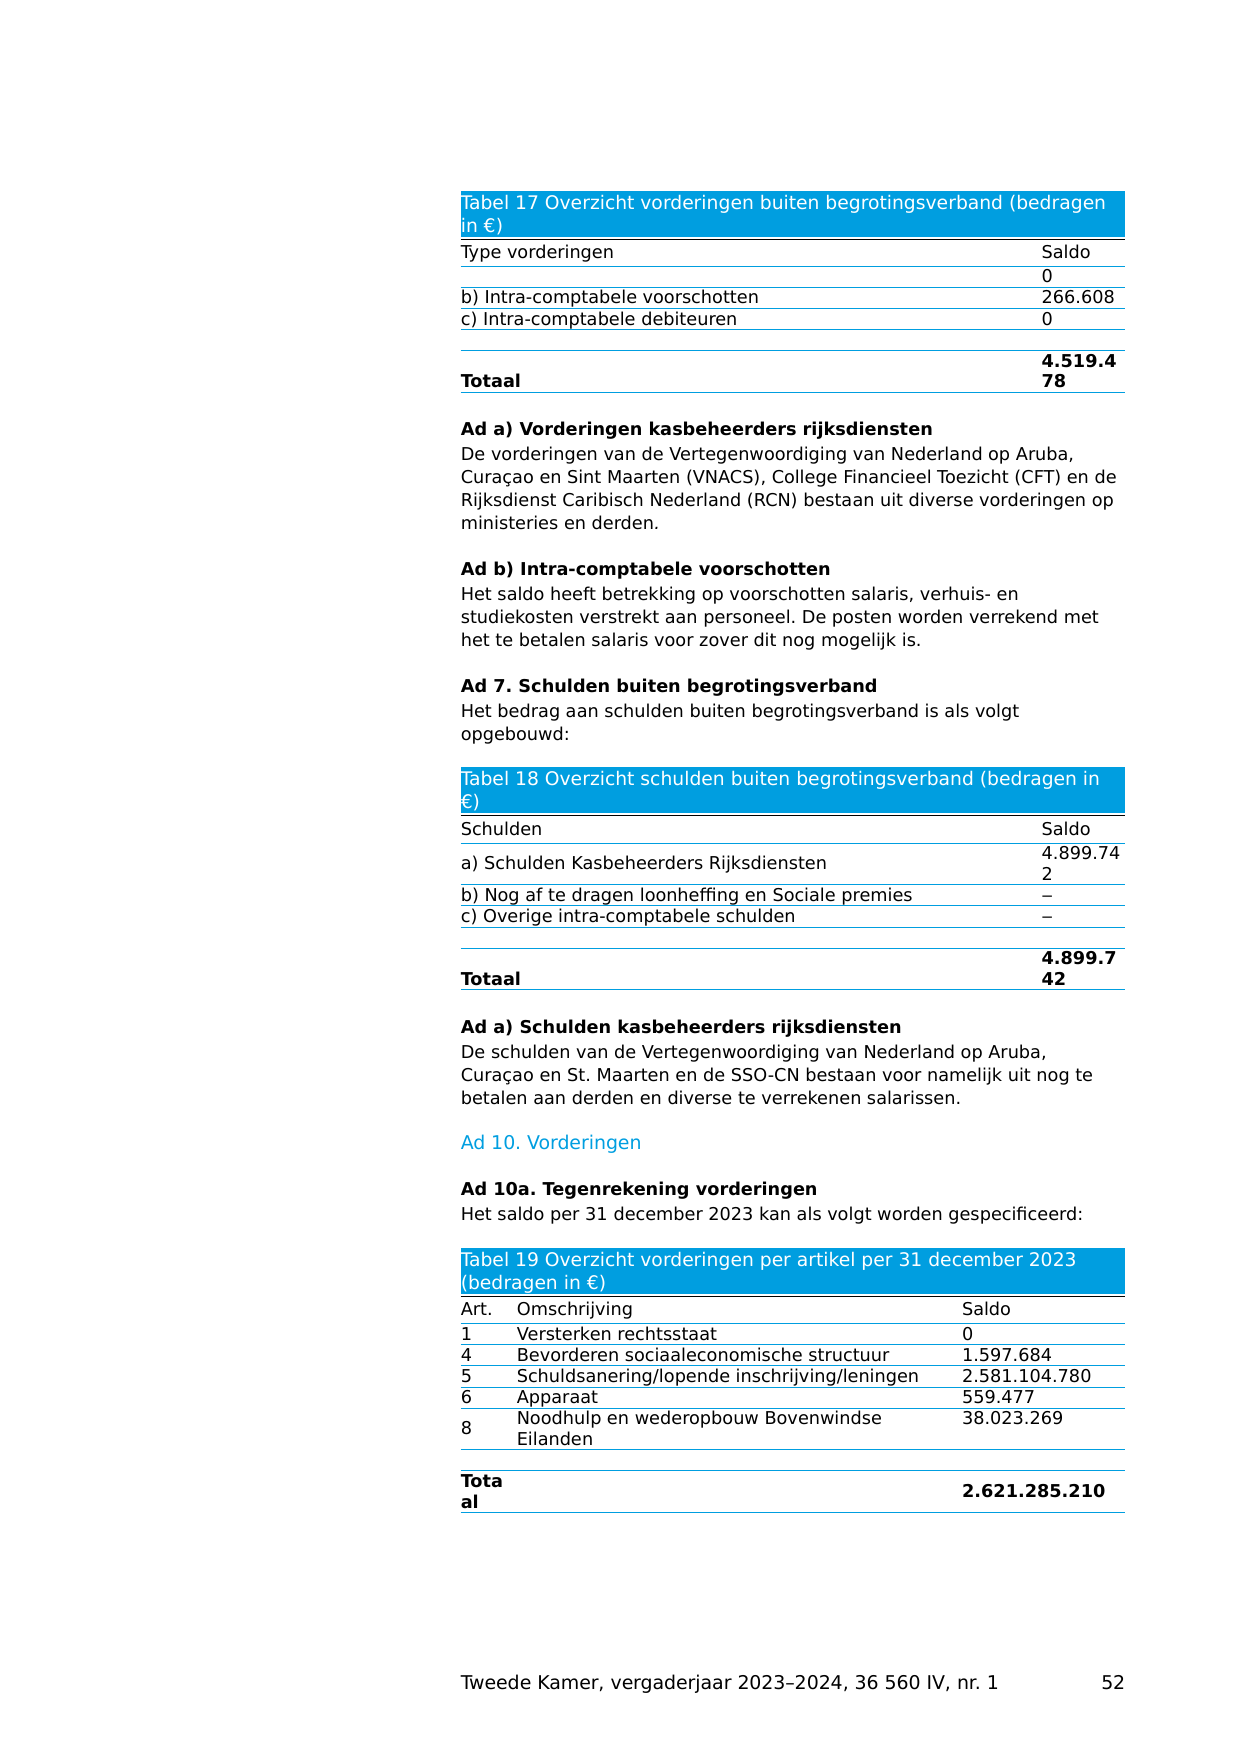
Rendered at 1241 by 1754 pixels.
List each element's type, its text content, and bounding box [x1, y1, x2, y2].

table_cell Type vorderingen [461, 240, 1038, 266]
text De vorderingen van de Vertegenwoordiging van Nederland op Aruba, Curaçao en Sint Maarten (VNACS), College Financieel Toezicht (CFT) en de Rijksdienst Caribisch Nederland (RCN) bestaan uit diverse vorderingen op ministeries en derden. [461, 442, 1125, 534]
table_cell 4.899.742 [1039, 844, 1125, 884]
table_cell b) Intra-comptabele voorschotten [461, 288, 1038, 308]
table_cell 4.519.478 [1039, 351, 1125, 392]
table_cell 1 [461, 1324, 514, 1344]
text Het bedrag aan schulden buiten begrotingsverband is als volgt opgebouwd: [461, 699, 1125, 744]
table_cell 6 [461, 1388, 514, 1407]
table_cell [514, 1471, 959, 1512]
table_cell [959, 1450, 1125, 1470]
title Ad 10. Vorderingen [461, 1132, 1125, 1153]
table_cell Totaal [461, 351, 1038, 392]
table_cell Versterken rechtsstaat [514, 1324, 959, 1344]
table_cell 266.608 [1039, 288, 1125, 308]
table_cell Art. [461, 1297, 514, 1323]
table_cell 38.023.269 [959, 1409, 1125, 1449]
table_cell Saldo [959, 1297, 1125, 1323]
text Ad 7. Schulden buiten begrotingsverband [461, 674, 1125, 697]
table_cell 1.597.684 [959, 1345, 1125, 1365]
table_cell ‒ [1039, 885, 1125, 905]
table_cell 2.621.285.210 [959, 1471, 1125, 1512]
table_cell b) Nog af te dragen loonheffing en Sociale premies [461, 885, 1038, 905]
table_cell 559.477 [959, 1388, 1125, 1407]
text Het saldo heeft betrekking op voorschotten salaris, verhuis- en studiekosten verstrekt aan personeel. De posten worden verrekend met het te betalen salaris voor zover dit nog mogelijk is. [461, 582, 1125, 651]
text Ad 10a. Tegenrekening vorderingen [461, 1177, 1125, 1200]
table_cell Saldo [1039, 240, 1125, 266]
table_cell a) Schulden Kasbeheerders Rijksdiensten [461, 844, 1038, 884]
table_cell Omschrijving [514, 1297, 959, 1323]
table_cell 0 [1039, 267, 1125, 287]
text Ad a) Schulden kasbeheerders rijksdiensten [461, 1015, 1125, 1038]
text Ad a) Vorderingen kasbeheerders rijksdiensten [461, 417, 1125, 440]
table_cell 5 [461, 1366, 514, 1386]
text Ad b) Intra-comptabele voorschotten [461, 557, 1125, 580]
table_cell Schuldsanering/lopende inschrijving/leningen [514, 1366, 959, 1386]
table_cell 0 [959, 1324, 1125, 1344]
table_cell Schulden [461, 816, 1038, 842]
table_cell 2.581.104.780 [959, 1366, 1125, 1386]
table_cell Totaal [461, 1471, 514, 1512]
table_cell 4.899.742 [1039, 949, 1125, 989]
table_cell [461, 1450, 514, 1470]
table_cell [514, 1450, 959, 1470]
table_cell [461, 928, 1038, 948]
table_cell Totaal [461, 949, 1038, 989]
table_cell Bevorderen sociaaleconomische structuur [514, 1345, 959, 1365]
text Het saldo per 31 december 2023 kan als volgt worden gespecificeerd: [461, 1202, 1125, 1225]
table_cell c) Overige intra-comptabele schulden [461, 906, 1038, 926]
table_cell 8 [461, 1409, 514, 1449]
table_cell 4 [461, 1345, 514, 1365]
table_cell [1039, 330, 1125, 350]
table_cell Apparaat [514, 1388, 959, 1407]
table_cell ‒ [1039, 906, 1125, 926]
table_cell [1039, 928, 1125, 948]
table_cell c) Intra-comptabele debiteuren [461, 309, 1038, 329]
table_cell 0 [1039, 309, 1125, 329]
text De schulden van de Vertegenwoordiging van Nederland op Aruba, Curaçao en St. Maarten en de SSO-CN bestaan voor namelijk uit nog te betalen aan derden en diverse te verrekenen salarissen. [461, 1040, 1125, 1109]
table_cell [461, 330, 1038, 350]
table_cell [461, 267, 1038, 287]
table_cell Noodhulp en wederopbouw Bovenwindse Eilanden [514, 1409, 959, 1449]
table_cell Saldo [1039, 816, 1125, 842]
